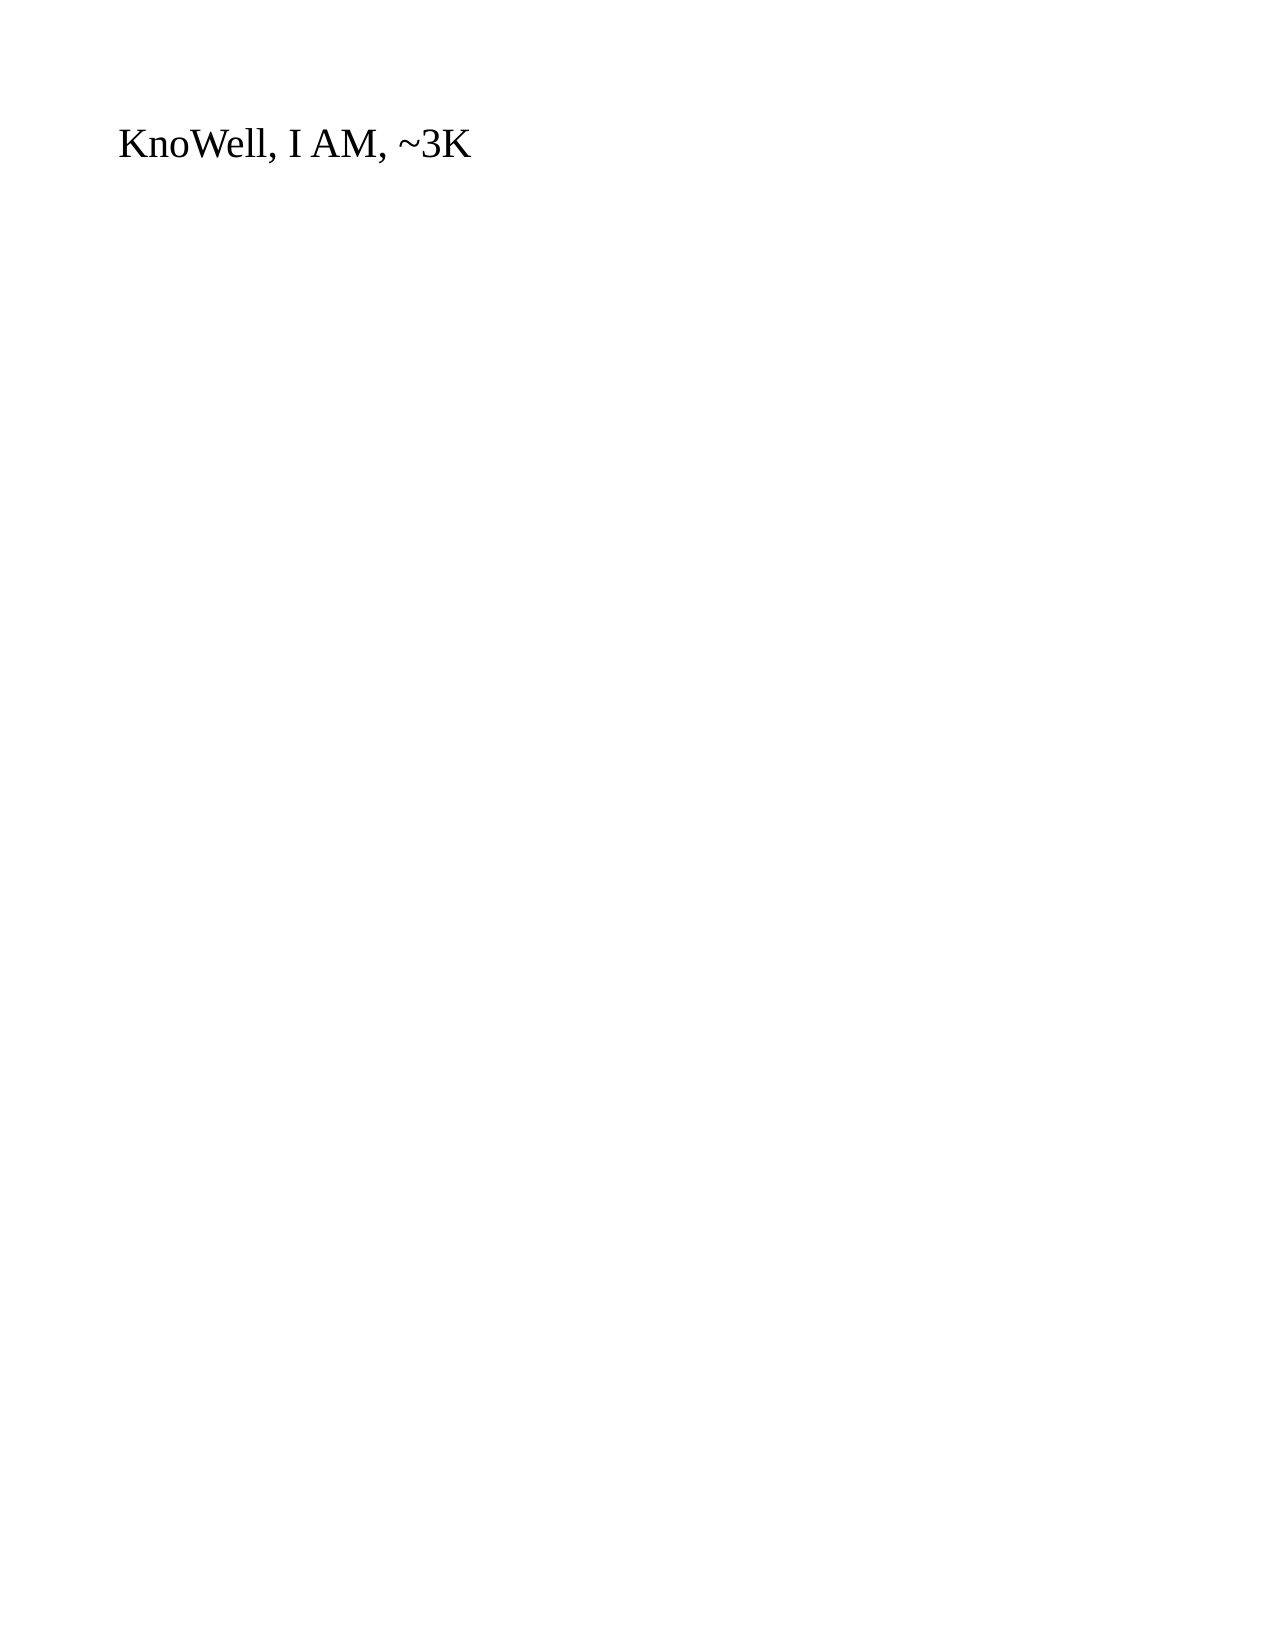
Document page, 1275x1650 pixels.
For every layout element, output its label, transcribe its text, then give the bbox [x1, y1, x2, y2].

text KnoWell, I AM, ~3K [118, 118, 1157, 166]
